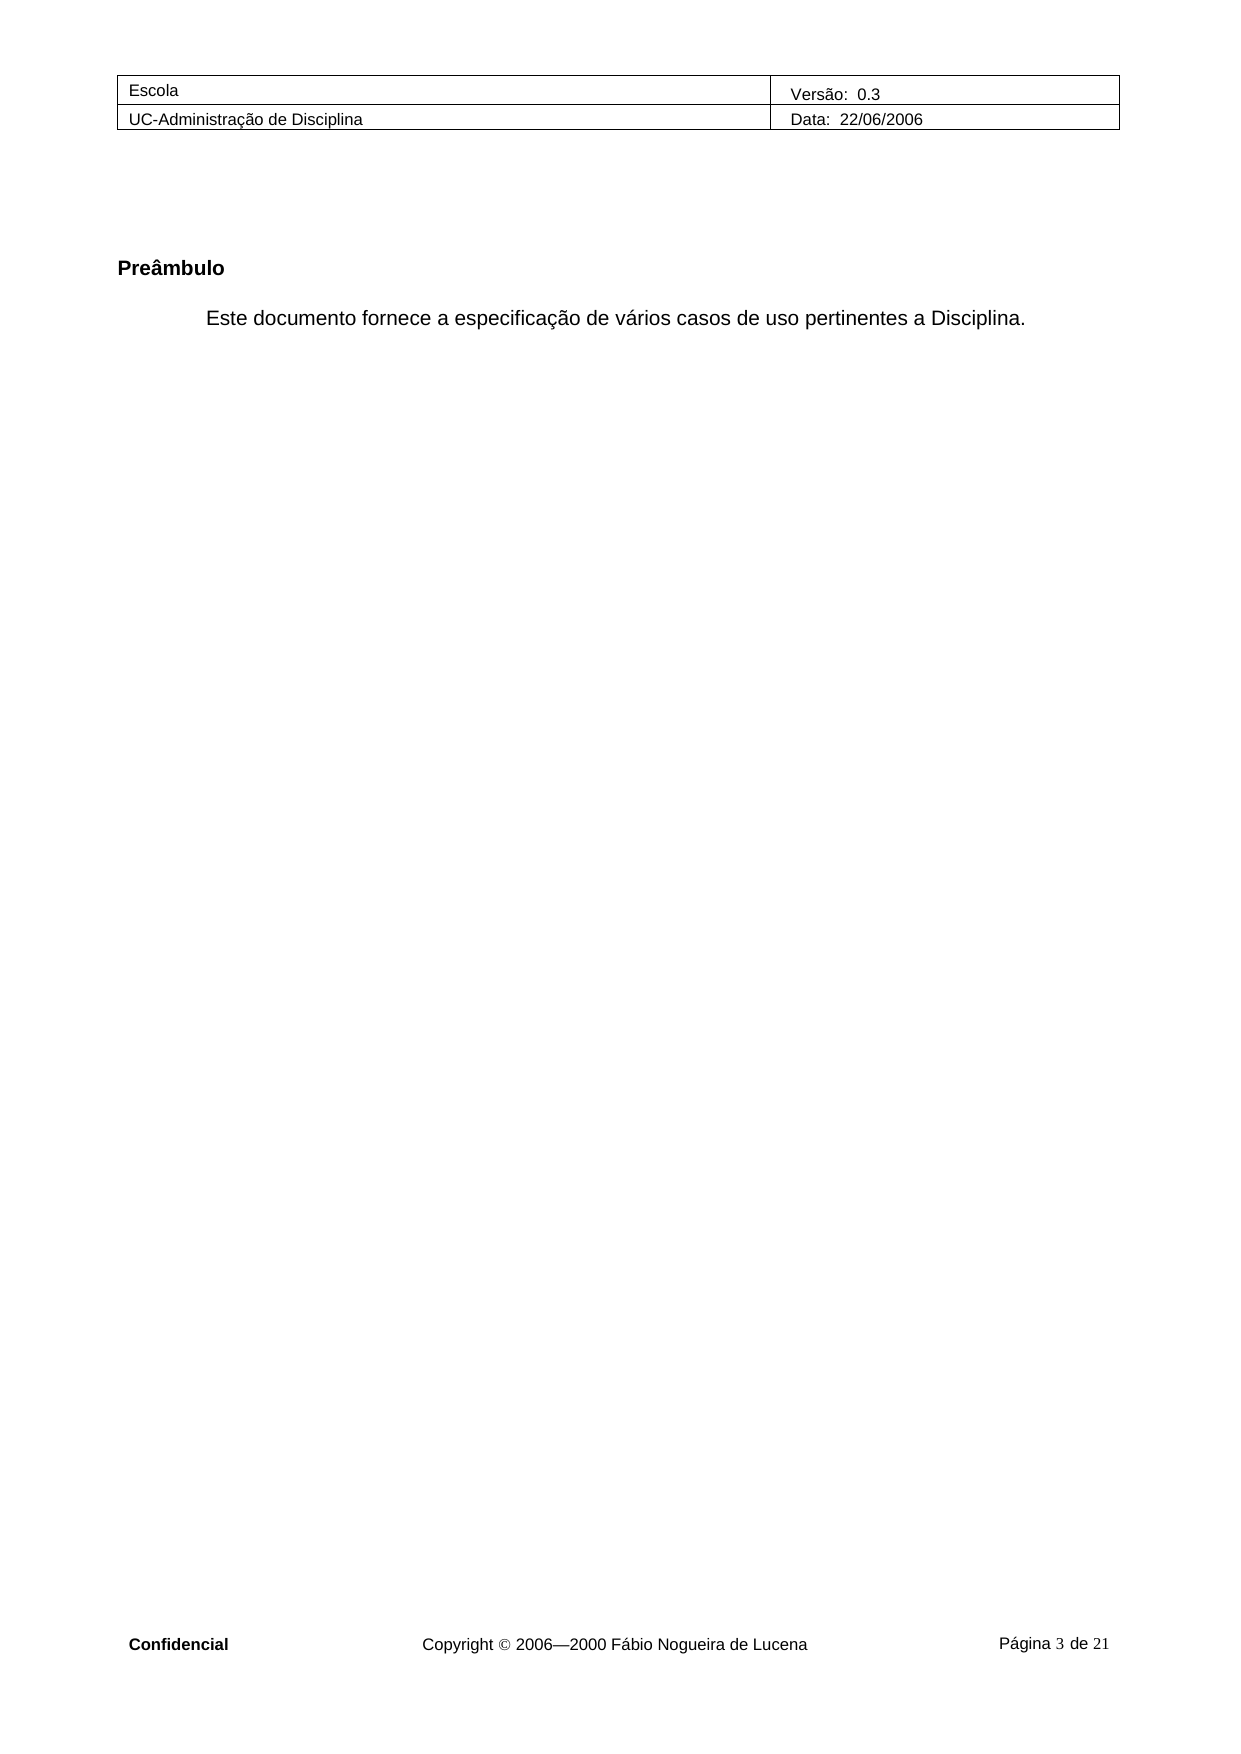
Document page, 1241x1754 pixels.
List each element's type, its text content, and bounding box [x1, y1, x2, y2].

text Preâmbulo [117, 254, 1120, 279]
text Este documento fornece a especificação de vários casos de uso pertinentes a Disciplina. [117, 304, 1120, 329]
